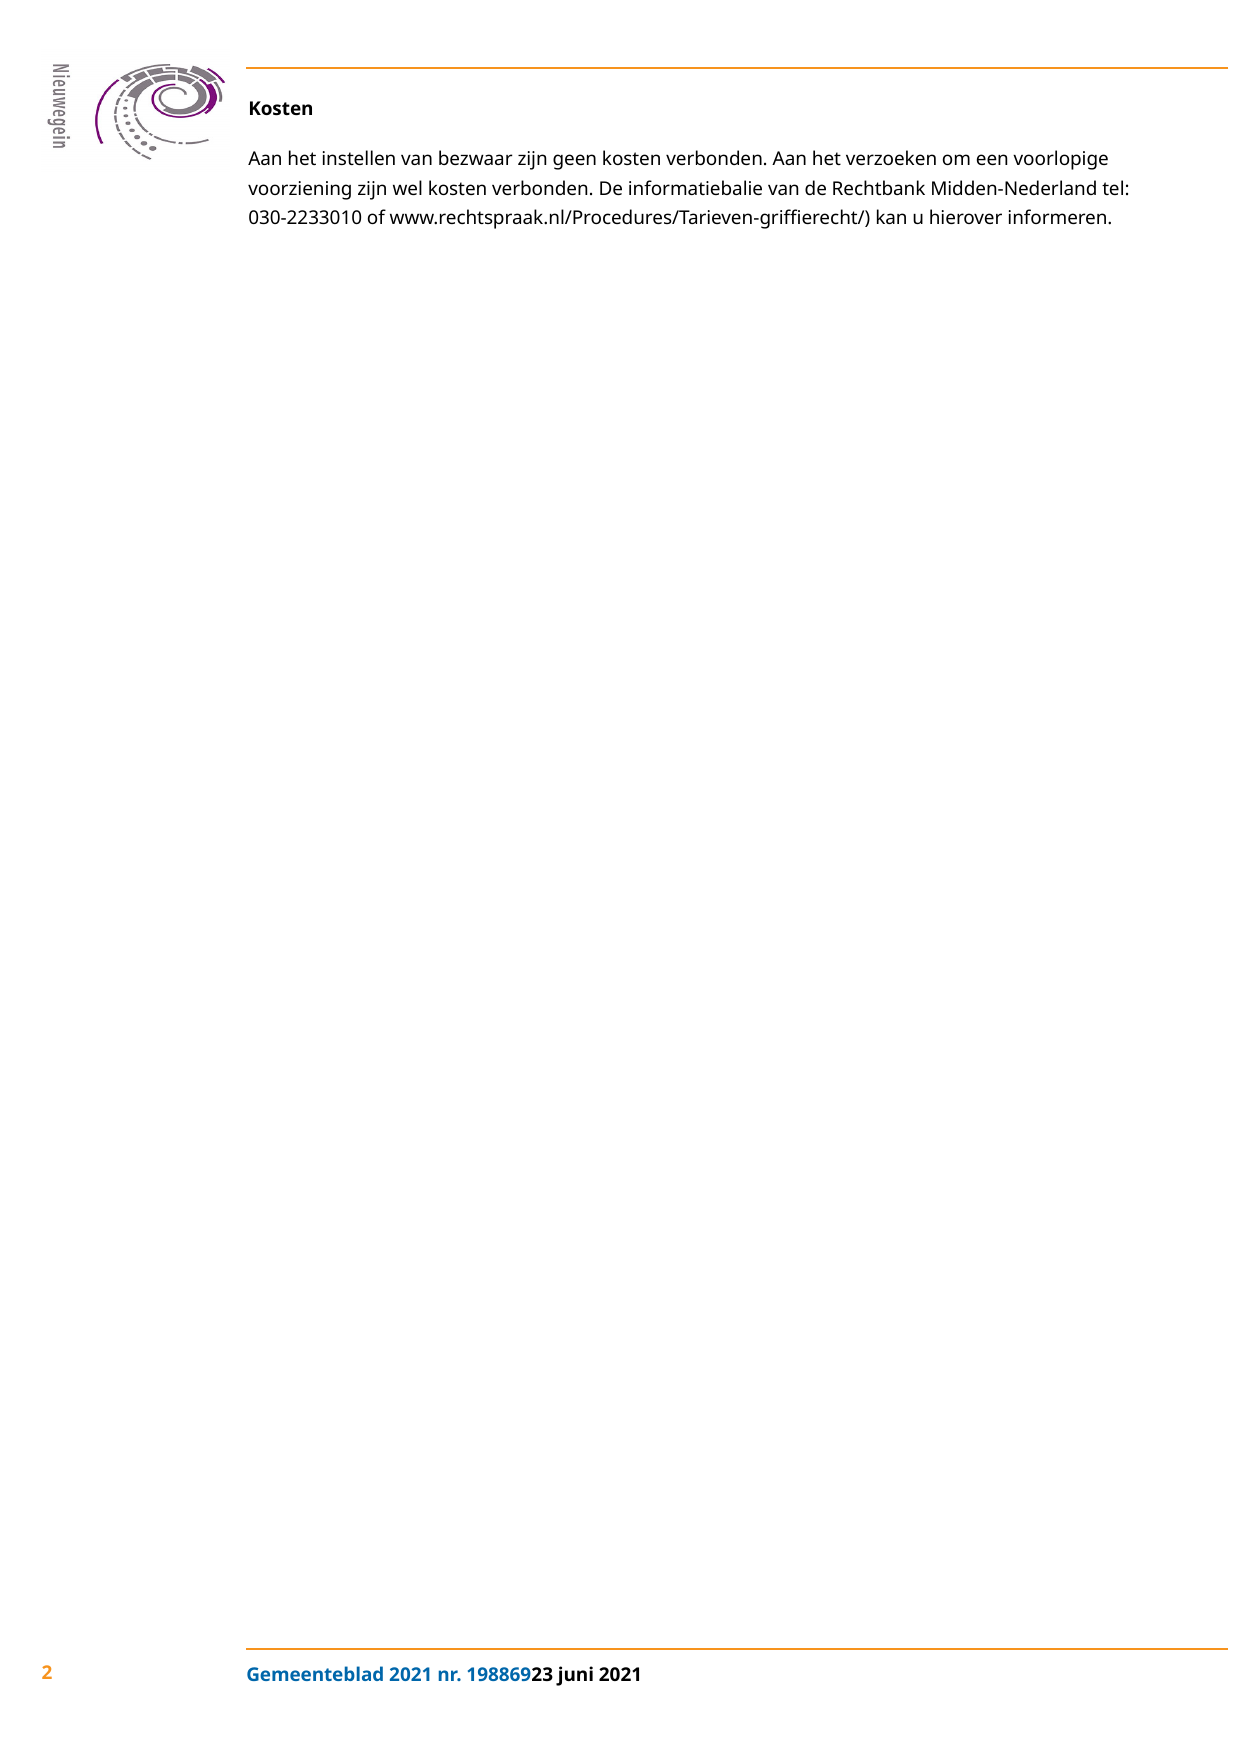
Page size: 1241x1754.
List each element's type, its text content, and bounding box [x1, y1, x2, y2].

picture [41, 47, 231, 172]
text Aan het instellen van bezwaar zijn geen kosten verbonden. Aan het verzoeken om een voorlopige voorziening zijn wel kosten verbonden. De informatiebalie van de Rechtbank Midden-Nederland tel: 030-2233010 of www.rechtspraak.nl/Procedures/Tarieven-griffierecht/) kan u hierover informeren. [248, 145, 1152, 230]
text Kosten [248, 95, 1152, 121]
